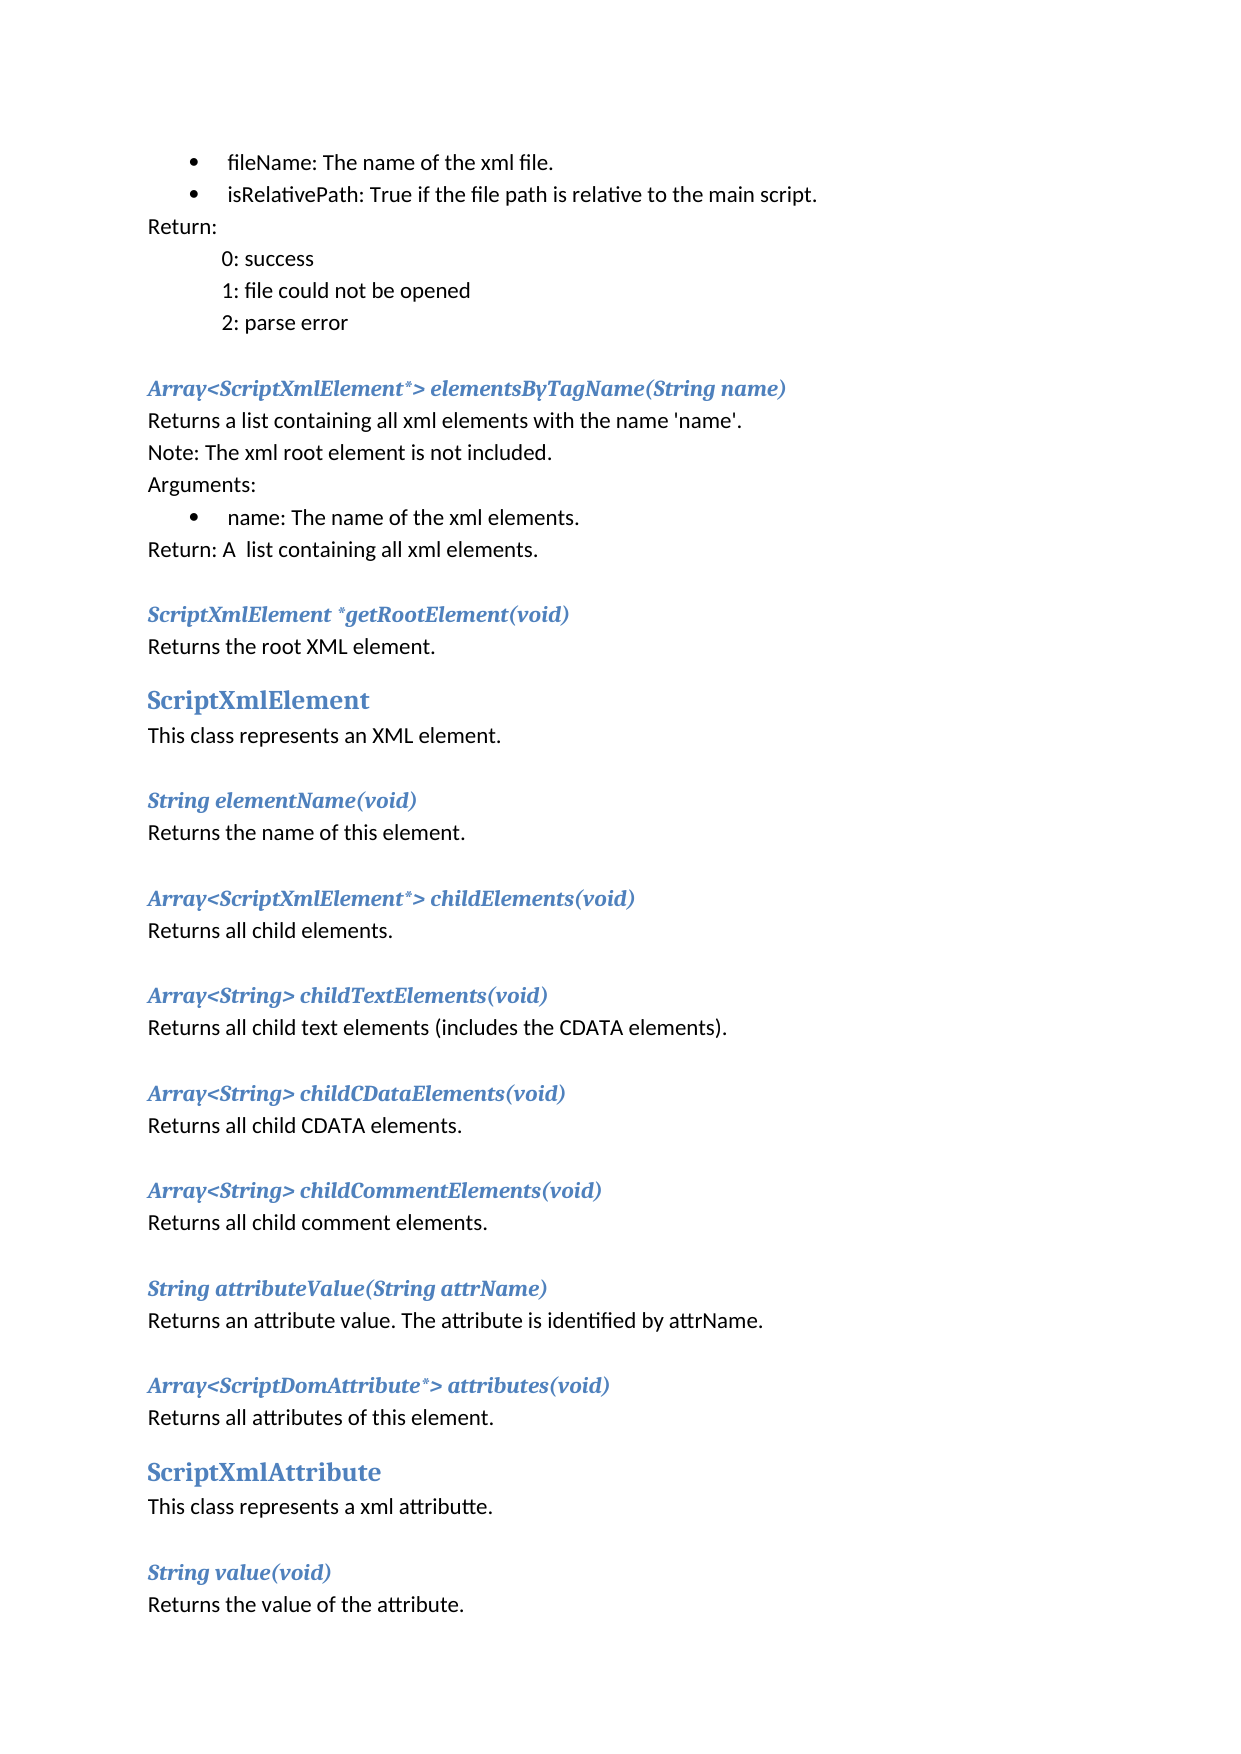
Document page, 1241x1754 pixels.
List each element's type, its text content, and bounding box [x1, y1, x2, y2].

text Return: [148, 212, 1093, 240]
list isRelativePath: True if the file path is relative to the main script. [190, 180, 1093, 208]
text Returns the value of the attribute. [148, 1590, 1093, 1618]
text 2: parse error [221, 308, 1093, 337]
text Returns all child comment elements. [148, 1208, 1093, 1237]
list fileName: The name of the xml file. [190, 148, 1093, 176]
text This class represents an XML element. [148, 721, 1093, 749]
subtitle ScriptXmlElement *getRootElement(void) [148, 602, 1093, 628]
text 1: file could not be opened [221, 276, 1093, 304]
text 0: success [221, 244, 1093, 272]
subtitle String elementName(void) [148, 788, 1093, 815]
subtitle ScriptXmlElement [148, 685, 1093, 716]
text Returns all child CDATA elements. [148, 1111, 1093, 1139]
subtitle String value(void) [148, 1559, 1093, 1586]
subtitle Array<String> childTextElements(void) [148, 983, 1093, 1010]
text Arguments: [148, 470, 1093, 498]
subtitle ScriptXmlAttribute [148, 1457, 1093, 1488]
text Returns all child text elements (includes the CDATA elements). [148, 1013, 1093, 1042]
subtitle Array<String> childCommentElements(void) [148, 1178, 1093, 1205]
subtitle Array<String> childCDataElements(void) [148, 1081, 1093, 1107]
text Returns a list containing all xml elements with the name 'name'. [148, 406, 1093, 434]
text Returns all attributes of this element. [148, 1403, 1093, 1432]
subtitle Array<ScriptXmlElement*> elementsByTagName(String name) [148, 376, 1093, 402]
text Returns the name of this element. [148, 818, 1093, 847]
text This class represents a xml attributte. [148, 1492, 1093, 1520]
text Returns an attribute value. The attribute is identified by attrName. [148, 1306, 1093, 1334]
subtitle String attributeValue(String attrName) [148, 1276, 1093, 1302]
subtitle Array<ScriptXmlElement*> childElements(void) [148, 886, 1093, 912]
text Note: The xml root element is not included. [148, 438, 1093, 466]
text Return: A list containing all xml elements. [148, 535, 1093, 563]
list name: The name of the xml elements. [190, 503, 1093, 531]
text Returns all child elements. [148, 916, 1093, 944]
text Returns the root XML element. [148, 632, 1093, 660]
subtitle Array<ScriptDomAttribute*> attributes(void) [148, 1373, 1093, 1400]
